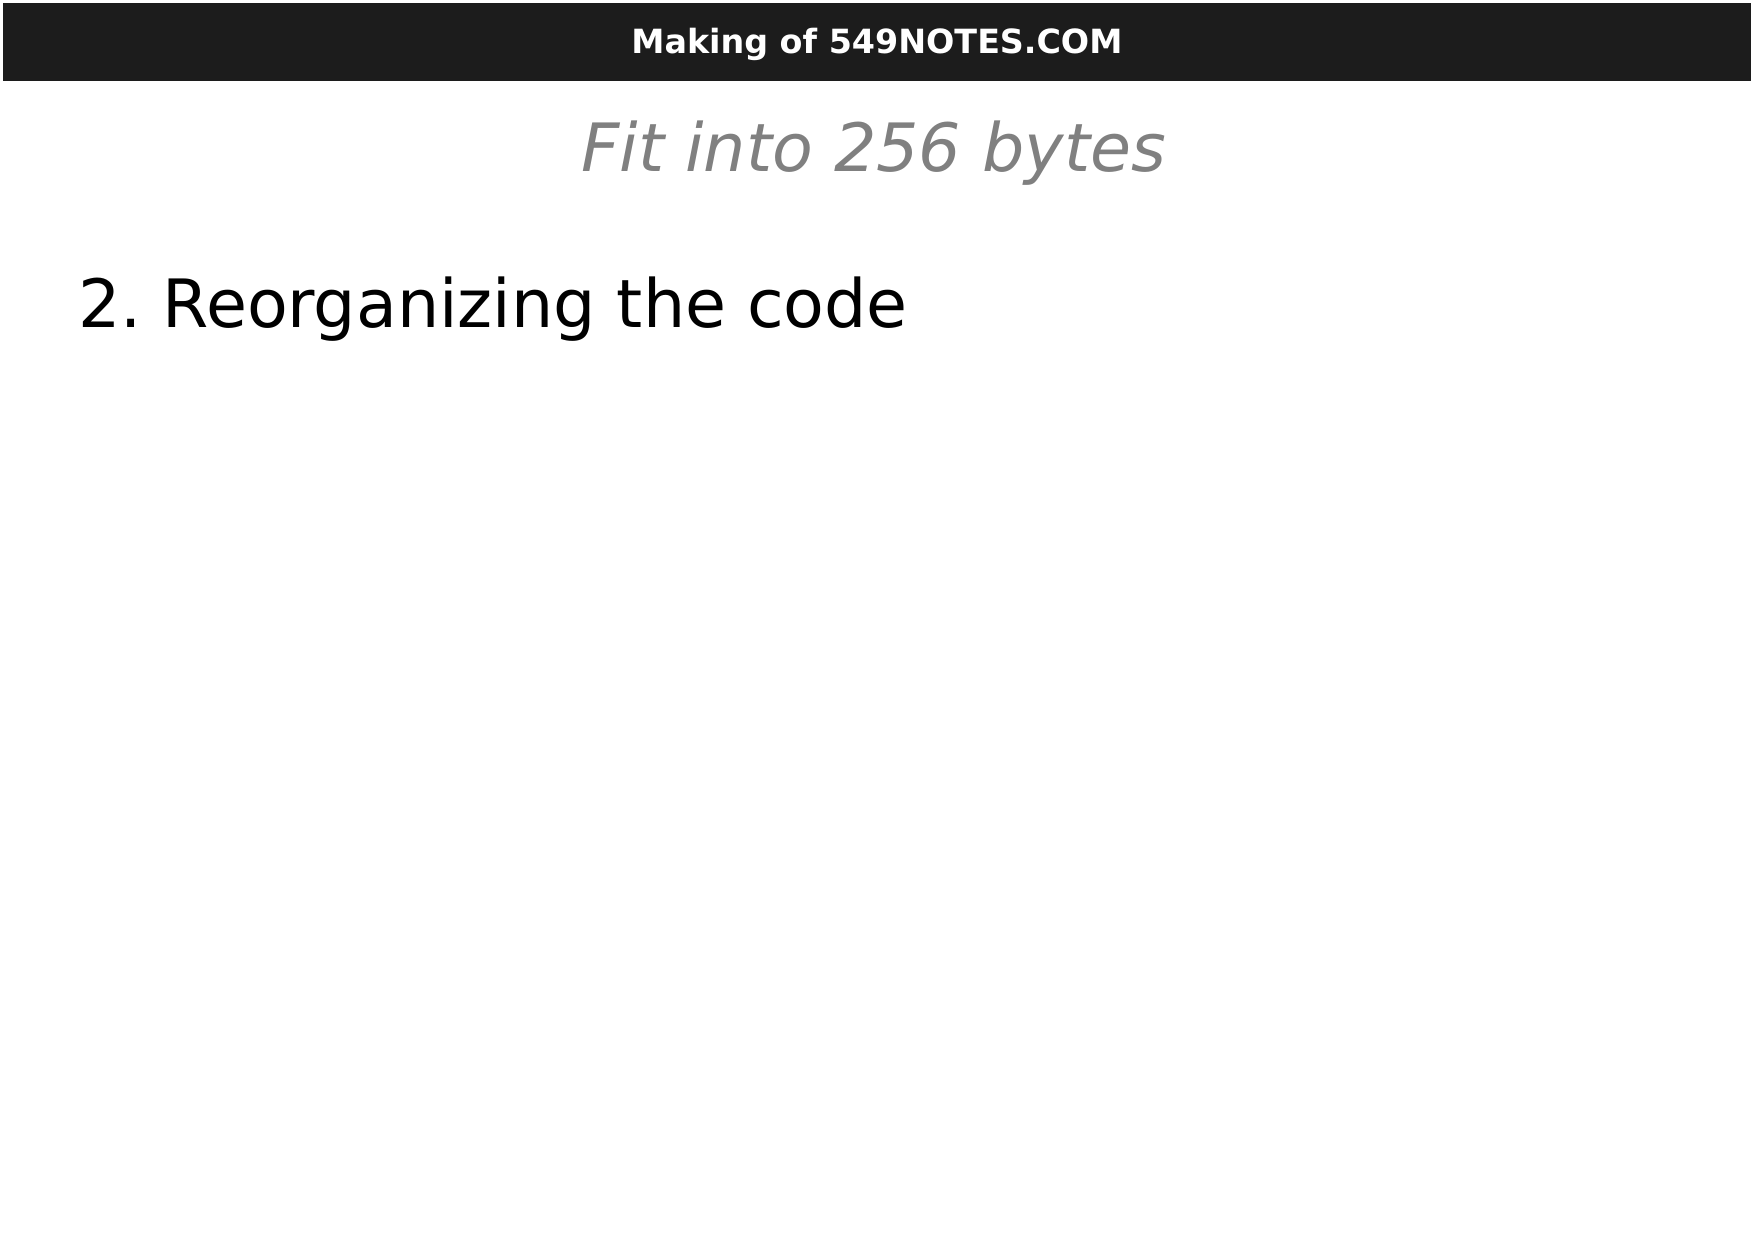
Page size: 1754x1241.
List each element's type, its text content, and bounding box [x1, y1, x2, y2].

text Fit into 256 bytes [3, 110, 1751, 188]
text 2. Reorganizing the code [3, 265, 1751, 343]
